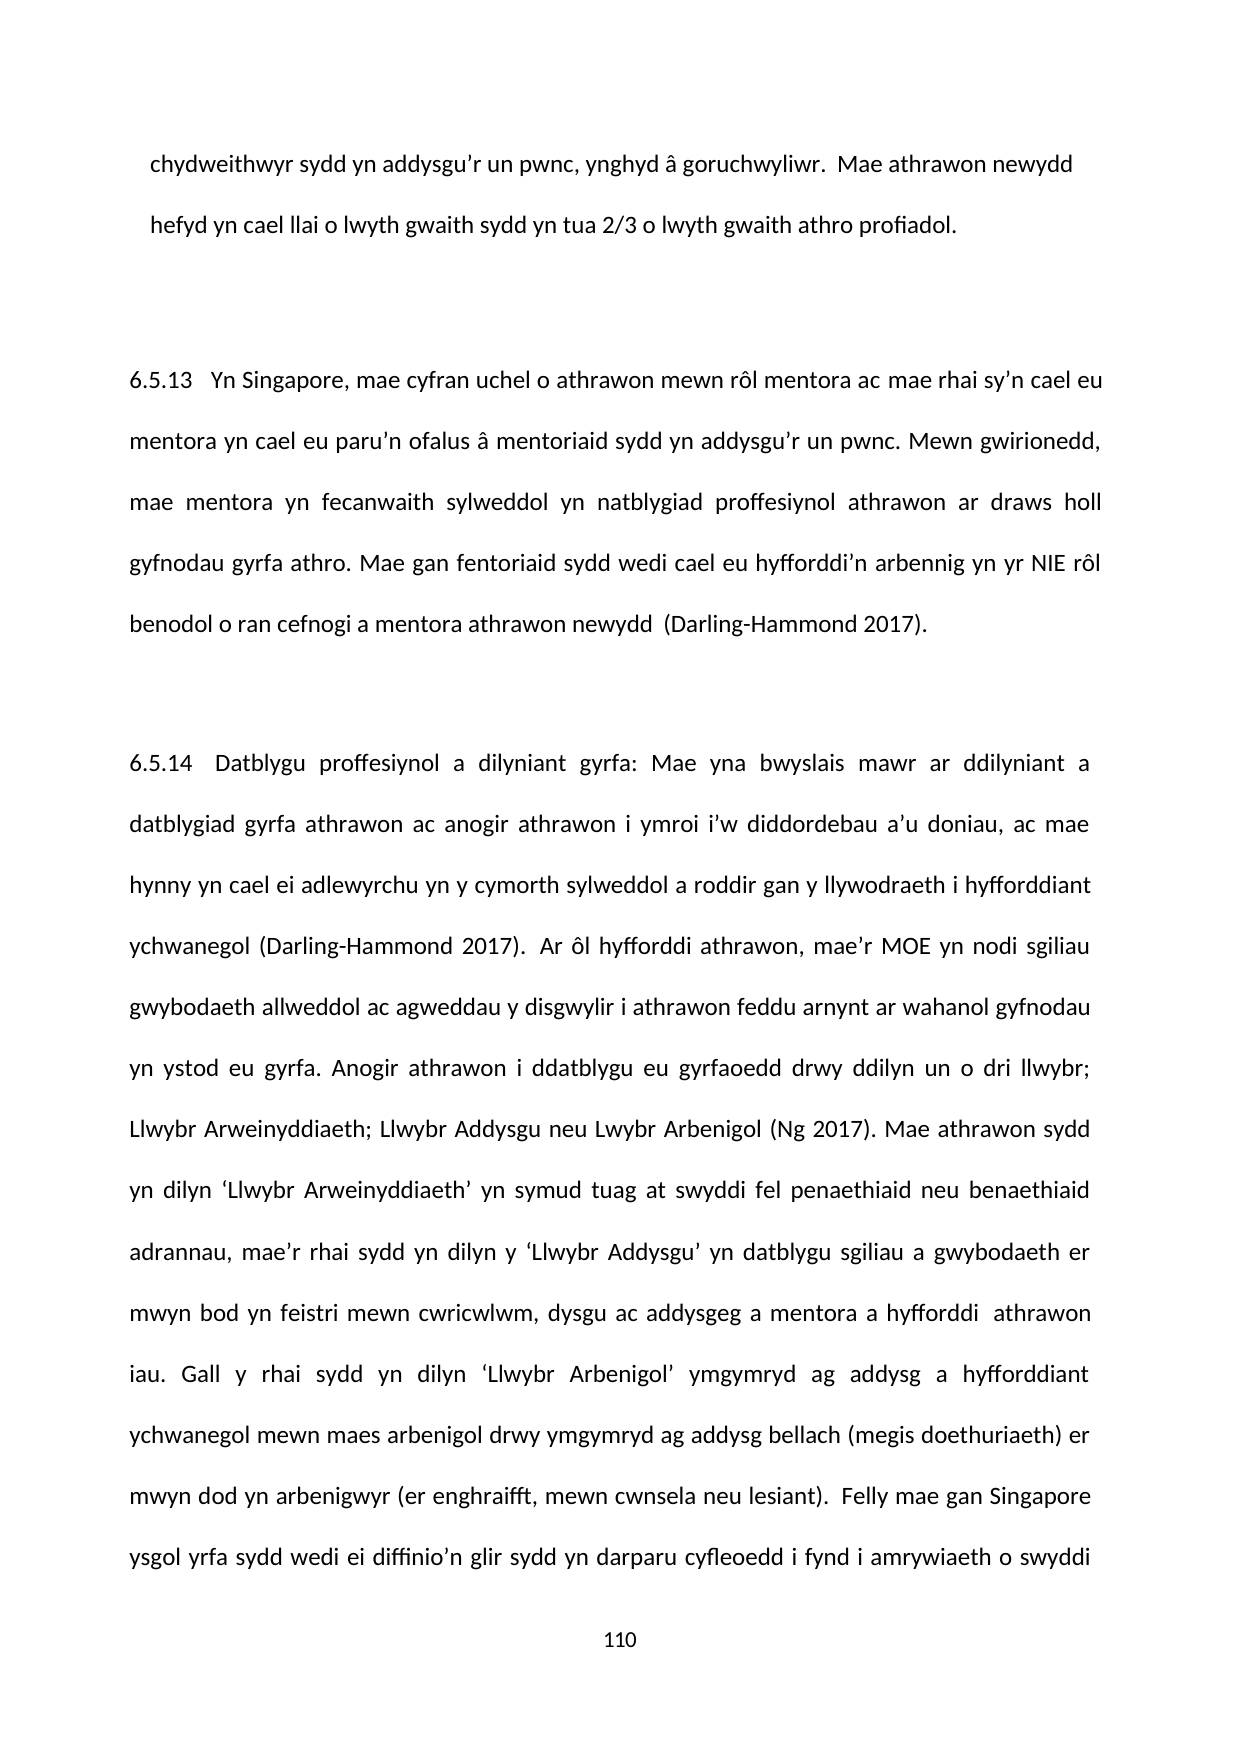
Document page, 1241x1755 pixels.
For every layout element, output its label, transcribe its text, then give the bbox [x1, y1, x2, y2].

text chydweithwyr sydd yn addysgu’r un pwnc, ynghyd â goruchwyliwr. Mae athrawon newydd hefyd yn cael llai o lwyth gwaith sydd yn tua 2/3 o lwyth gwaith athro profiadol. [150, 148, 1091, 239]
list Datblygu proffesiynol a dilyniant gyrfa: Mae yna bwyslais mawr ar ddilyniant a datblygiad gyrfa athrawon ac anogir athrawon i ymroi i’w diddordebau a’u doniau, ac mae hynny yn cael ei adlewyrchu yn y cymorth sylweddol a roddir gan y llywodraeth i hyfforddiant ychwanegol (Darling-Hammond 2017). Ar ôl hyfforddi athrawon, mae’r MOE yn nodi sgiliau gwybodaeth allweddol ac agweddau y disgwylir i athrawon feddu arnynt ar wahanol gyfnodau yn ystod eu gyrfa. Anogir athrawon i ddatblygu eu gyrfaoedd drwy ddilyn un o dri llwybr; Llwybr Arweinyddiaeth; Llwybr Addysgu neu Lwybr Arbenigol (Ng 2017). Mae athrawon sydd yn dilyn ‘Llwybr Arweinyddiaeth’ yn symud tuag at swyddi fel penaethiaid neu benaethiaid adrannau, mae’r rhai sydd yn dilyn y ‘Llwybr Addysgu’ yn datblygu sgiliau a gwybodaeth er mwyn bod yn feistri mewn cwricwlwm, dysgu ac addysgeg a mentora a hyfforddi athrawon iau. Gall y rhai sydd yn dilyn ‘Llwybr Arbenigol’ ymgymryd ag addysg a hyfforddiant ychwanegol mewn maes arbenigol drwy ymgymryd ag addysg bellach (megis doethuriaeth) er mwyn dod yn arbenigwyr (er enghraifft, mewn cwnsela neu lesiant). Felly mae gan Singapore ysgol yrfa sydd wedi ei diffinio’n glir sydd yn darparu cyfleoedd i fynd i amrywiaeth o swyddi [129, 747, 1091, 1571]
list Yn Singapore, mae cyfran uchel o athrawon mewn rôl mentora ac mae rhai sy’n cael eu mentora yn cael eu paru’n ofalus â mentoriaid sydd yn addysgu’r un pwnc. Mewn gwirionedd, mae mentora yn fecanwaith sylweddol yn natblygiad proffesiynol athrawon ar draws holl gyfnodau gyrfa athro. Mae gan fentoriaid sydd wedi cael eu hyfforddi’n arbennig yn yr NIE rôl benodol o ran cefnogi a mentora athrawon newydd (Darling-Hammond 2017). [129, 364, 1103, 639]
